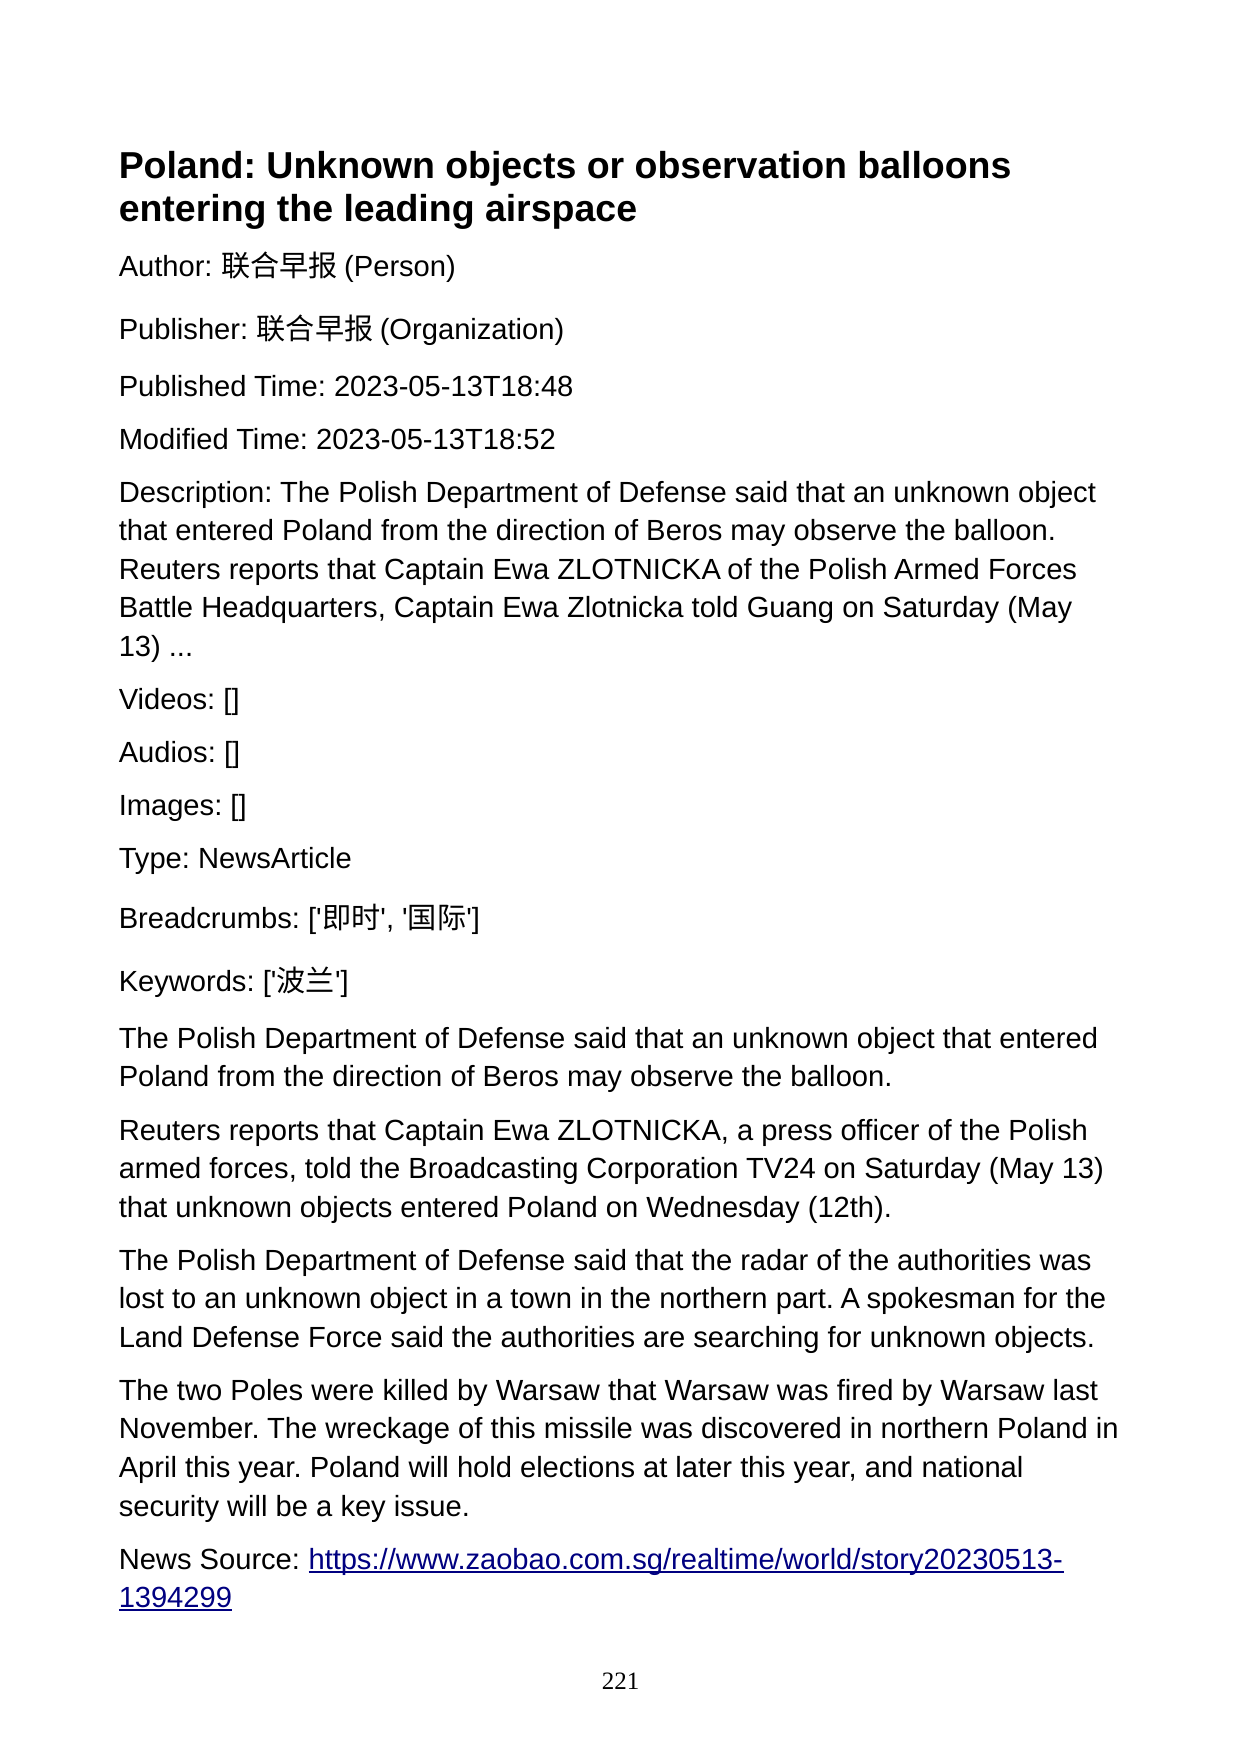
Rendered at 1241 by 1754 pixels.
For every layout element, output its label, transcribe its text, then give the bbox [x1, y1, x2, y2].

text News Source: https://www.zaobao.com.sg/realtime/world/story20230513-1394299 [118, 1542, 1122, 1614]
text The Polish Department of Defense said that an unknown object that entered Poland from the direction of Beros may observe the balloon. [118, 1021, 1122, 1093]
text Type: NewsArticle [118, 841, 1122, 875]
text Publisher: 联合早报 (Organization) [118, 305, 1122, 348]
text The Polish Department of Defense said that the radar of the authorities was lost to an unknown object in a town in the northern part. A spokesman for the Land Defense Force said the authorities are searching for unknown objects. [118, 1243, 1122, 1353]
text Modified Time: 2023-05-13T18:52 [118, 422, 1122, 455]
text Reuters reports that Captain Ewa ZLOTNICKA, a press officer of the Polish armed forces, told the Broadcasting Corporation TV24 on Saturday (May 13) that unknown objects entered Poland on Wednesday (12th). [118, 1112, 1122, 1223]
text Published Time: 2023-05-13T18:48 [118, 368, 1122, 402]
text Author: 联合早报 (Person) [118, 242, 1122, 284]
text Breadcrumbs: ['即时', '国际'] [118, 894, 1122, 937]
text Images: [] [118, 788, 1122, 822]
text Description: The Polish Department of Defense said that an unknown object that entered Poland from the direction of Beros may observe the balloon. Reuters reports that Captain Ewa ZLOTNICKA of the Polish Armed Forces Battle Headquarters, Captain Ewa Zlotnicka told Guang on Saturday (May 13) ... [118, 475, 1122, 662]
subtitle Poland: Unknown objects or observation balloons entering the leading airspace [118, 143, 1122, 230]
text The two Poles were killed by Warsaw that Warsaw was fired by Warsaw last November. The wreckage of this missile was discovered in northern Poland in April this year. Poland will hold elections at later this year, and national security will be a key issue. [118, 1373, 1122, 1522]
text Videos: [] [118, 682, 1122, 716]
text Audios: [] [118, 735, 1122, 769]
text Keywords: ['波兰'] [118, 958, 1122, 1000]
